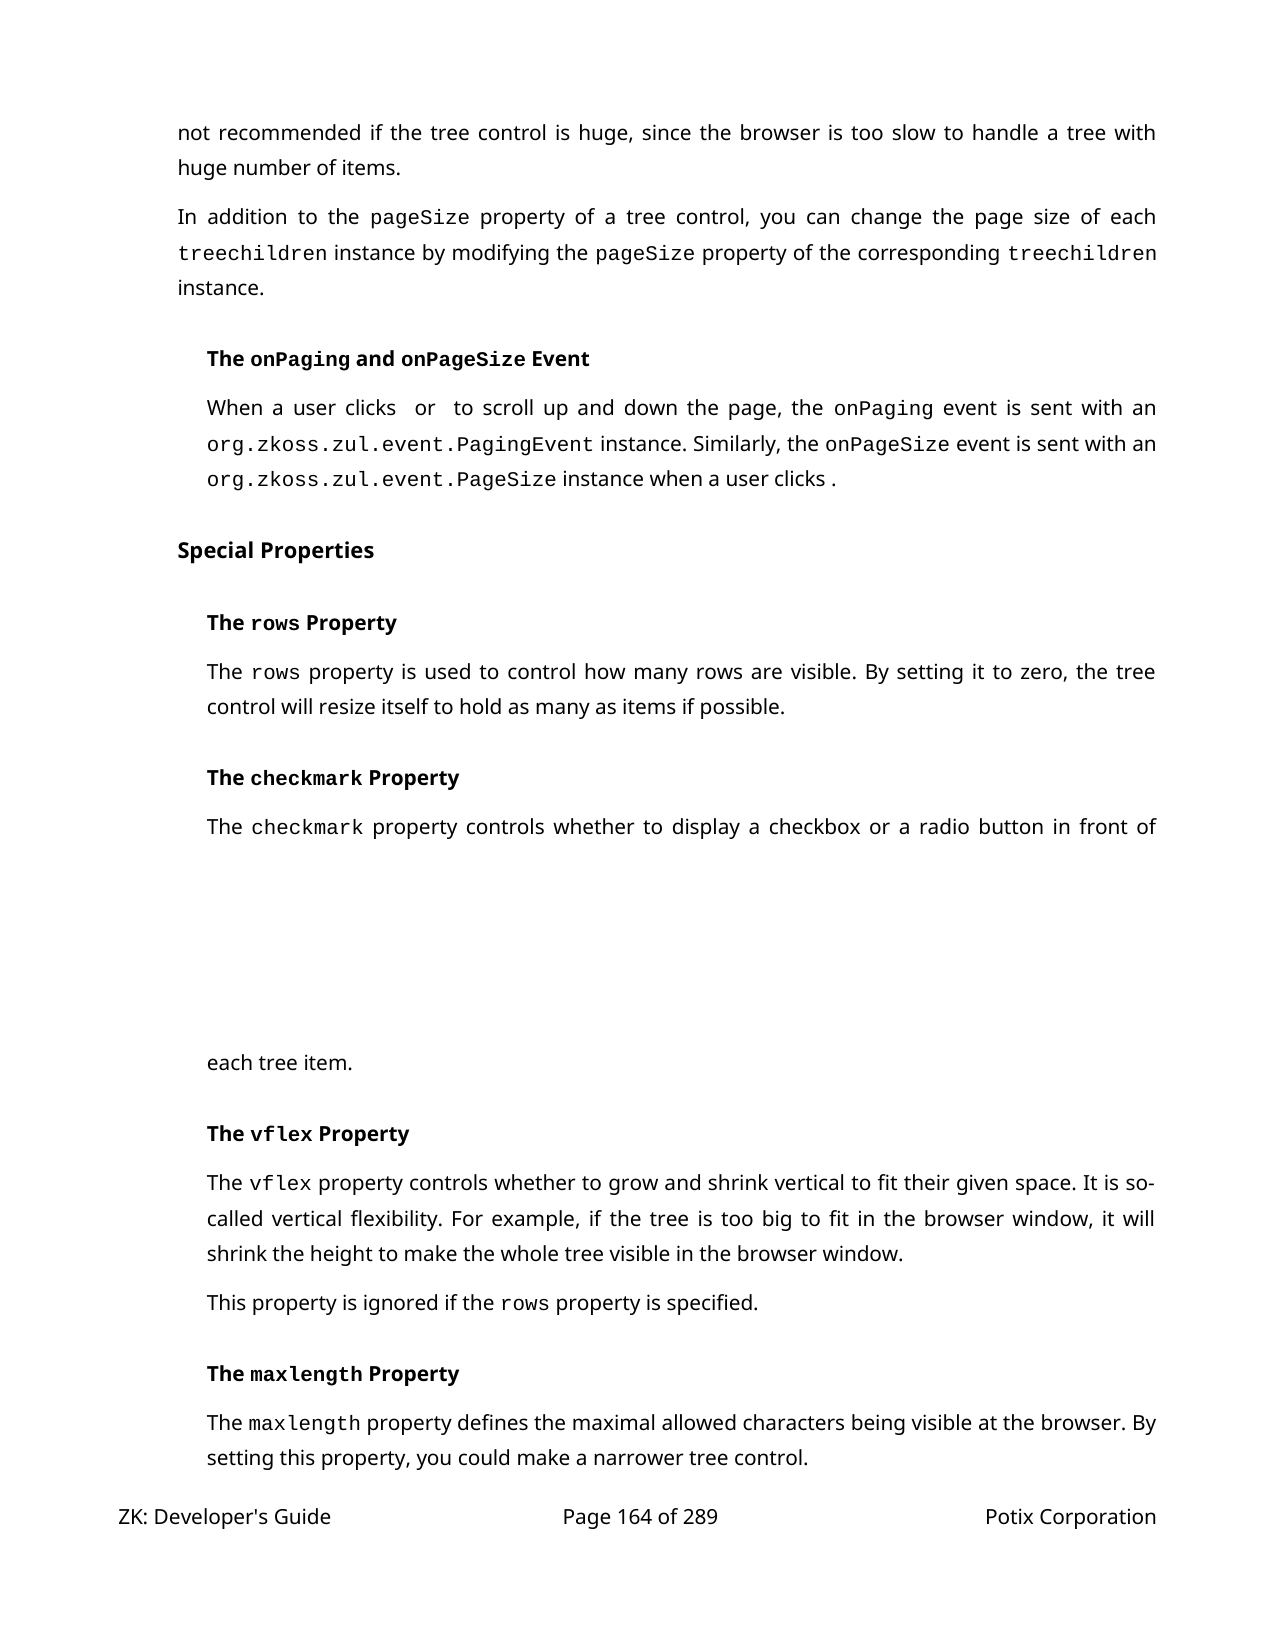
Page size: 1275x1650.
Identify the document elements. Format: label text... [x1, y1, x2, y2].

subtitle The checkmark Property [207, 763, 1157, 792]
text When a user clicks or to scroll up and down the page, the onPaging event is sent with an org.zkoss.zul.event.PagingEvent instance. Similarly, the onPageSize event is sent with an org.zkoss.zul.event.PageSize instance when a user clicks . [207, 393, 1157, 493]
text The rows property is used to control how many rows are visible. By setting it to zero, the tree control will resize itself to hold as many as items if possible. [207, 657, 1157, 721]
text In addition to the pageSize property of a tree control, you can change the page size of each treechildren instance by modifying the pageSize property of the corresponding treechildren instance. [177, 202, 1157, 301]
text The vflex property controls whether to grow and shrink vertical to fit their given space. It is so-called vertical flexibility. For example, if the tree is too big to fit in the browser window, it will shrink the height to make the whole tree visible in the browser window. [207, 1168, 1157, 1267]
text The checkmark property controls whether to display a checkbox or a radio button in front of each tree item. [207, 812, 1157, 1077]
text This property is ignored if the rows property is specified. [207, 1288, 1157, 1316]
subtitle The onPaging and onPageSize Event [207, 344, 1157, 372]
subtitle The rows Property [207, 608, 1157, 636]
text not recommended if the tree control is huge, since the browser is too slow to handle a tree with huge number of items. [177, 118, 1157, 182]
subtitle The vflex Property [207, 1119, 1157, 1148]
subtitle The maxlength Property [207, 1359, 1157, 1387]
text The maxlength property defines the maximal allowed characters being visible at the browser. By setting this property, you could make a narrower tree control. [207, 1408, 1157, 1472]
subtitle Special Properties [177, 535, 1157, 565]
